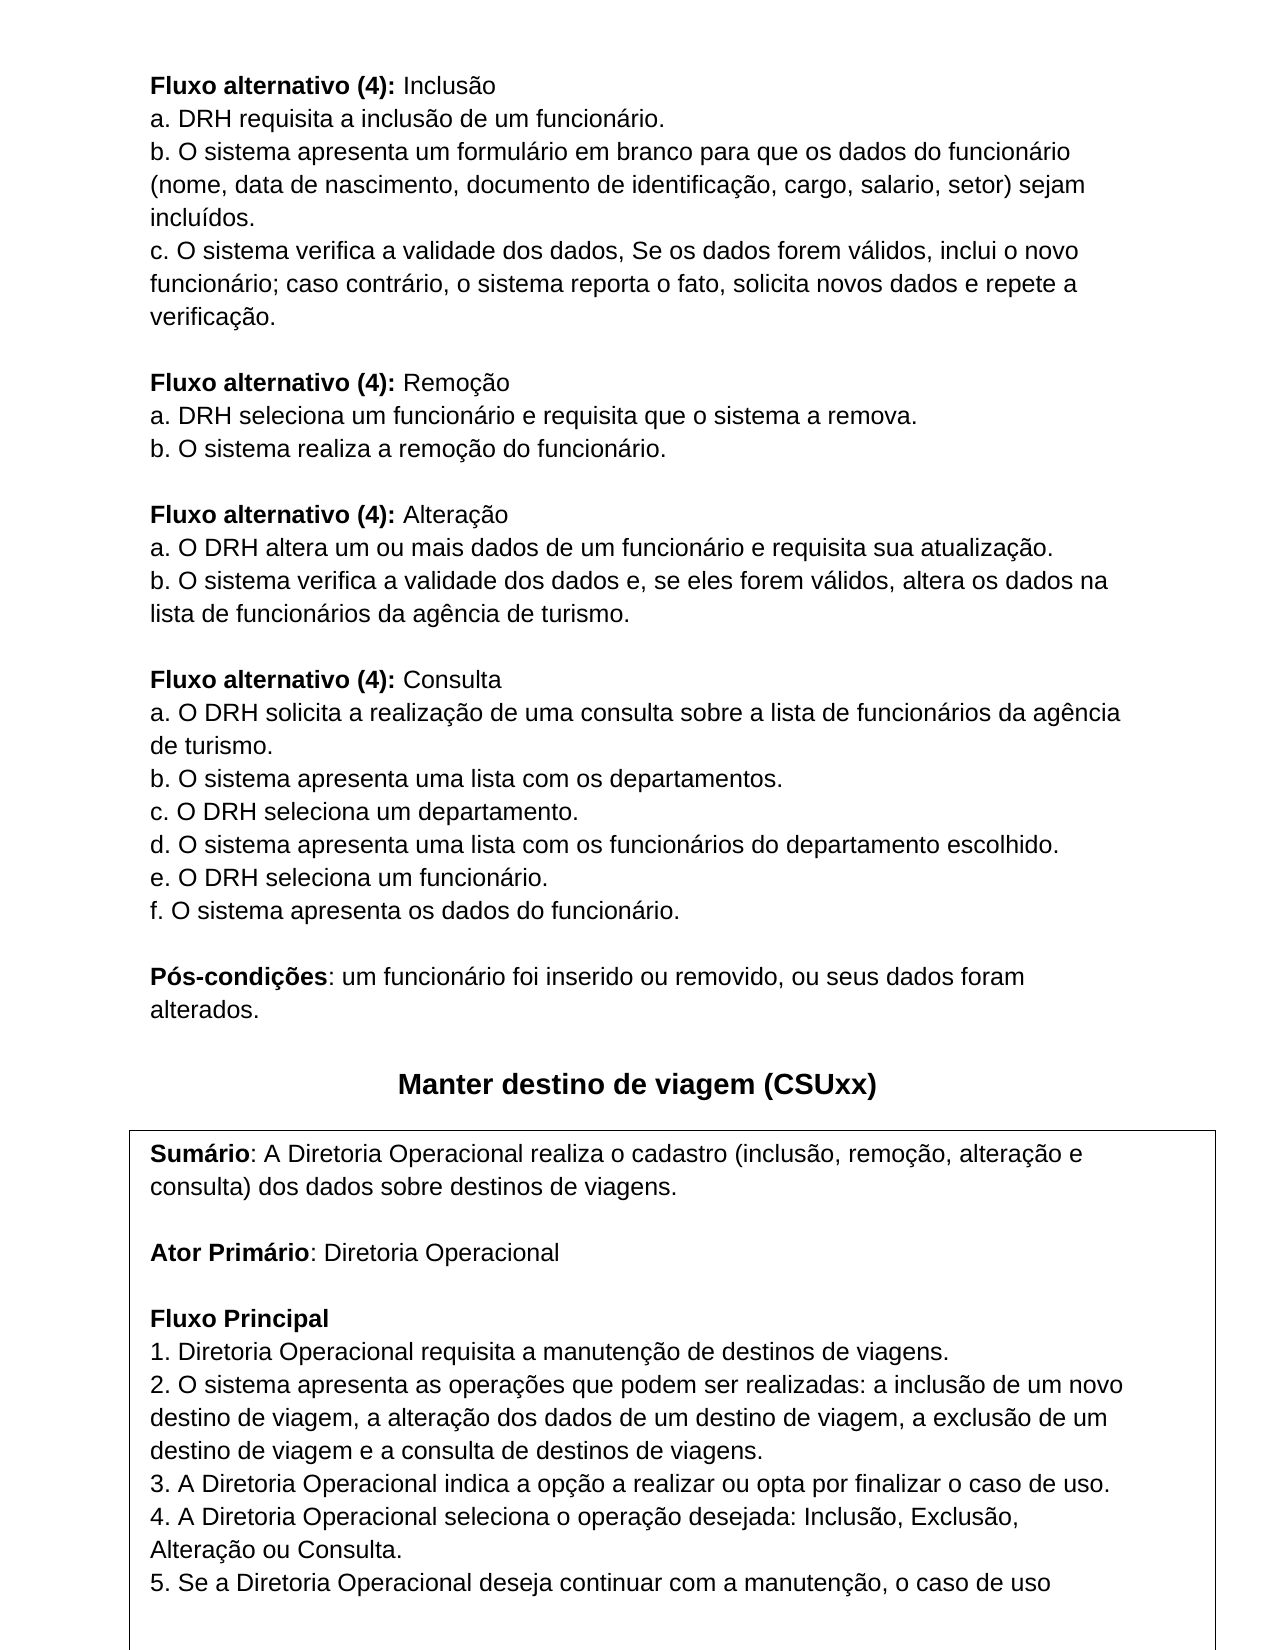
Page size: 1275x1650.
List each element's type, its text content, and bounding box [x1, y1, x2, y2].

list O DRH altera um ou mais dados de um funcionário e requisita sua atualização. [150, 533, 1125, 562]
text Fluxo alternativo (4): Consulta [150, 665, 1125, 694]
list O sistema apresenta uma lista com os funcionários do departamento escolhido. [150, 830, 1125, 859]
list 2. O sistema apresenta as operações que podem ser realizadas: a inclusão de um novo destino de viagem, a alteração dos dados de um destino de viagem, a exclusão de um destino de viagem e a consulta de destinos de viagens. [150, 1370, 1125, 1464]
text Fluxo Principal [150, 1304, 1125, 1332]
list O sistema verifica a validade dos dados e, se eles forem válidos, altera os dados na lista de funcionários da agência de turismo. [150, 566, 1125, 628]
list 5. Se a Diretoria Operacional deseja continuar com a manutenção, o caso de uso [150, 1568, 1125, 1597]
list DRH requisita a inclusão de um funcionário. [150, 104, 1125, 133]
list O DRH solicita a realização de uma consulta sobre a lista de funcionários da agência de turismo. [150, 698, 1125, 760]
list DRH seleciona um funcionário e requisita que o sistema a remova. [150, 401, 1125, 430]
text Pós-condições: um funcionário foi inserido ou removido, ou seus dados foram alterados. [150, 962, 1125, 1024]
list O sistema apresenta os dados do funcionário. [150, 896, 1125, 925]
list O sistema verifica a validade dos dados, Se os dados forem válidos, inclui o novo funcionário; caso contrário, o sistema reporta o fato, solicita novos dados e repete a verificação. [150, 236, 1125, 331]
list 3. A Diretoria Operacional indica a opção a realizar ou opta por finalizar o caso de uso. [150, 1469, 1125, 1497]
text Fluxo alternativo (4): Alteração [150, 500, 1125, 529]
text Sumário: A Diretoria Operacional realiza o cadastro (inclusão, remoção, alteração e consulta) dos dados sobre destinos de viagens. [150, 1138, 1125, 1200]
list O DRH seleciona um departamento. [150, 797, 1125, 826]
text Fluxo alternativo (4): Remoção [150, 368, 1125, 397]
text Fluxo alternativo (4): Inclusão [150, 71, 1125, 99]
list O sistema apresenta um formulário em branco para que os dados do funcionário (nome, data de nascimento, documento de identificação, cargo, salario, setor) sejam incluídos. [150, 137, 1125, 232]
list 4. A Diretoria Operacional seleciona o operação desejada: Inclusão, Exclusão, Alteração ou Consulta. [150, 1502, 1125, 1563]
text Ator Primário: Diretoria Operacional [150, 1238, 1125, 1266]
list O DRH seleciona um funcionário. [150, 863, 1125, 892]
text Manter destino de viagem (CSUxx) [150, 1067, 1125, 1101]
list O sistema apresenta uma lista com os departamentos. [150, 764, 1125, 793]
list O sistema realiza a remoção do funcionário. [150, 434, 1125, 463]
list 1. Diretoria Operacional requisita a manutenção de destinos de viagens. [150, 1337, 1125, 1365]
